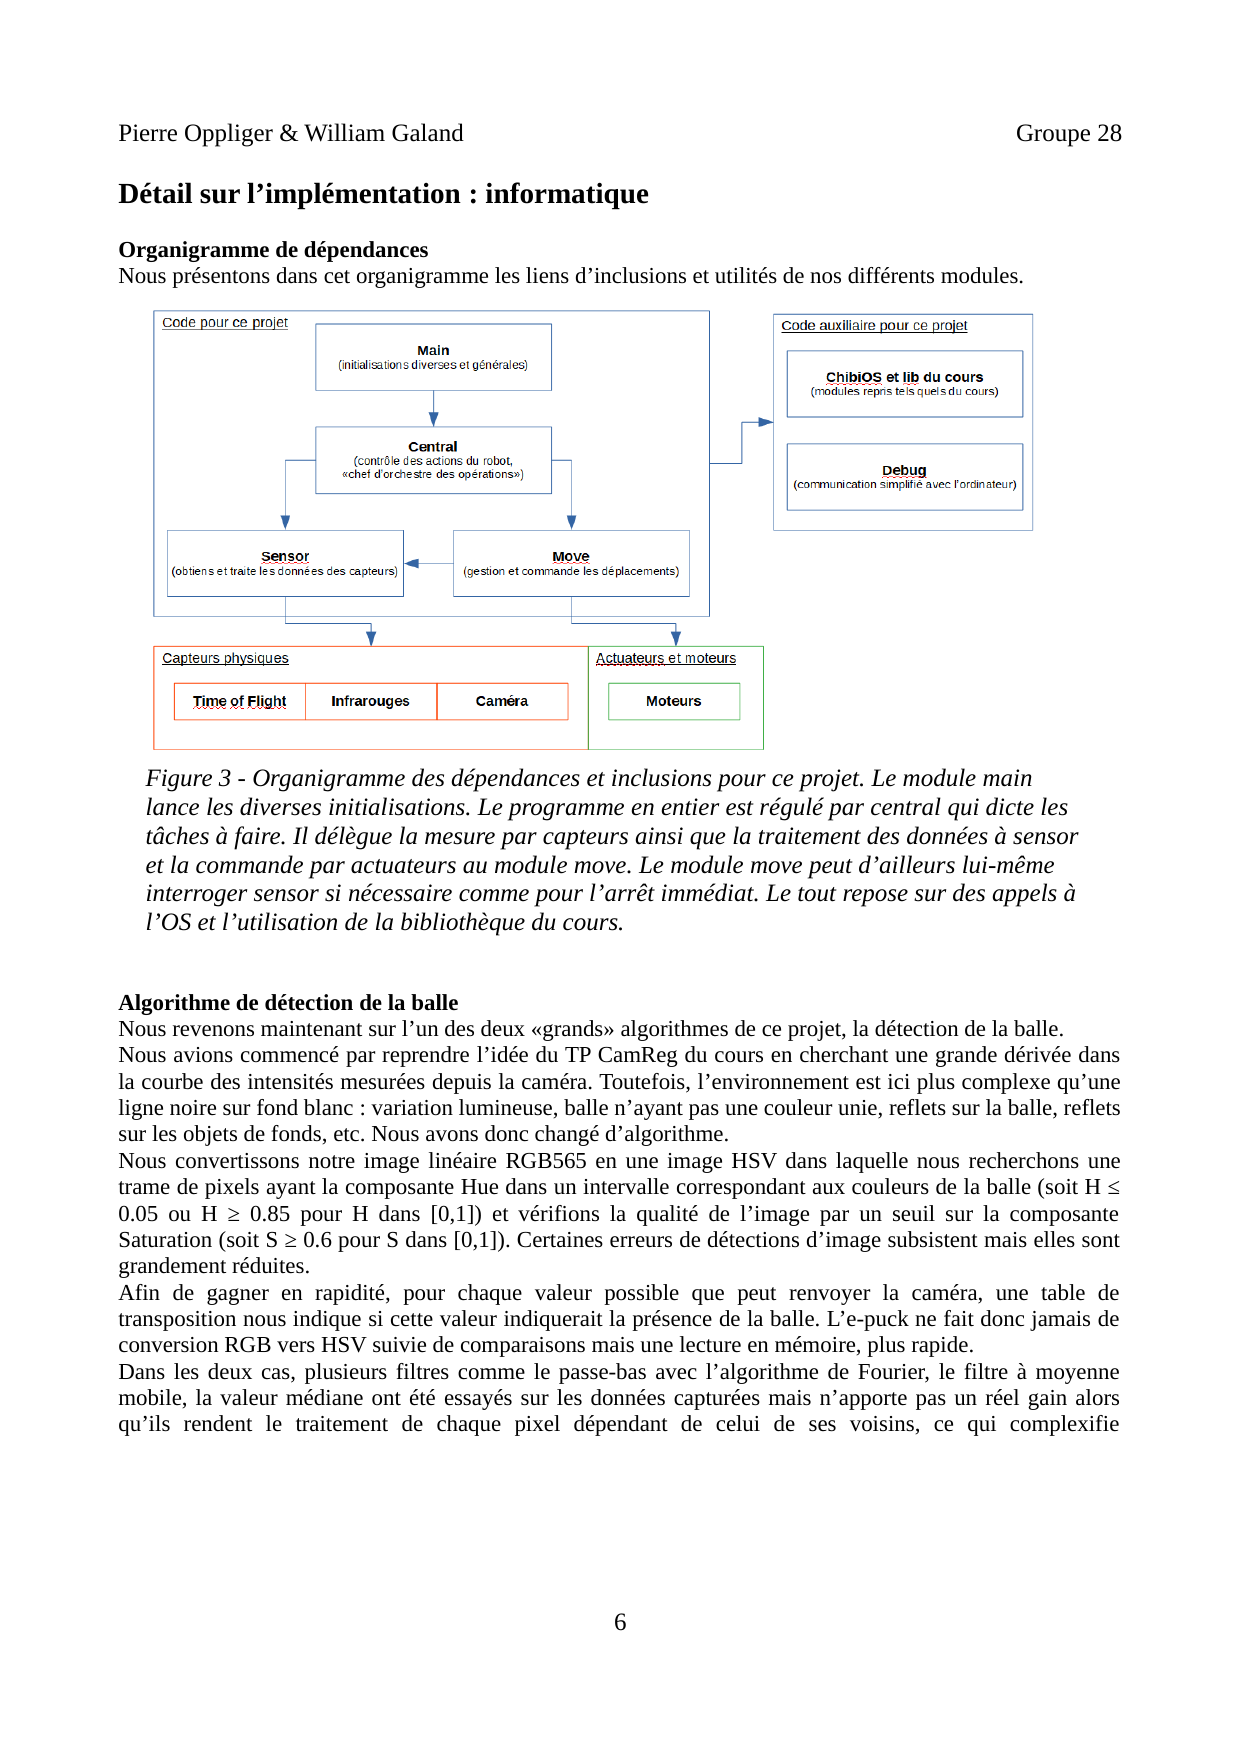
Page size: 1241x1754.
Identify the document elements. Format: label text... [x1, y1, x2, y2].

text Nous présentons dans cet organigramme les liens d’inclusions et utilités de nos différents modules. [118, 263, 1122, 289]
text Organigramme de dépendances [118, 236, 1122, 263]
text Dans les deux cas, plusieurs filtres comme le passe-bas avec l’algorithme de Fourier, le filtre à moyenne mobile, la valeur médiane ont été essayés sur les données capturées mais n’apporte pas un réel gain alors qu’ils rendent le traitement de chaque pixel dépendant de celui de ses voisins, ce qui complexifie [118, 1358, 1122, 1463]
text Nous convertissons notre image linéaire RGB565 en une image HSV dans laquelle nous recherchons une trame de pixels ayant la composante Hue dans un intervalle correspondant aux couleurs de la balle (soit H ≤ 0.05 ou H ≥ 0.85 pour H dans [0,1]) et vérifions la qualité de l’image par un seuil sur la composante Saturation (soit S ≥ 0.6 pour S dans [0,1]). Certaines erreurs de détections d’image subsistent mais elles sont grandement réduites. [118, 1147, 1122, 1279]
text Afin de gagner en rapidité, pour chaque valeur possible que peut renvoyer la caméra, une table de transposition nous indique si cette valeur indiquerait la présence de la balle. L’e-puck ne fait donc jamais de conversion RGB vers HSV suivie de comparaisons mais une lecture en mémoire, plus rapide. [118, 1279, 1122, 1358]
picture [145, 301, 1048, 764]
text Algorithme de détection de la balle [118, 989, 1122, 1015]
text Détail sur l’implémentation : informatique [118, 176, 1122, 210]
text Figure 3 - Organigramme des dépendances et inclusions pour ce projet. Le module main lance les diverses initialisations. Le programme en entier est régulé par central qui dicte les tâches à faire. Il délègue la mesure par capteurs ainsi que la traitement des données à sensor et la commande par actuateurs au module move. Le module move peut d’ailleurs lui-même interroger sensor si nécessaire comme pour l’arrêt immédiat. Le tout repose sur des appels à l’OS et l’utilisation de la bibliothèque du cours. [145, 764, 1095, 936]
text Nous avions commencé par reprendre l’idée du TP CamReg du cours en cherchant une grande dérivée dans la courbe des intensités mesurées depuis la caméra. Toutefois, l’environnement est ici plus complexe qu’une ligne noire sur fond blanc : variation lumineuse, balle n’ayant pas une couleur unie, reflets sur la balle, reflets sur les objets de fonds, etc. Nous avons donc changé d’algorithme. [118, 1041, 1122, 1147]
text Nous revenons maintenant sur l’un des deux «grands» algorithmes de ce projet, la détection de la balle. [118, 1015, 1122, 1041]
